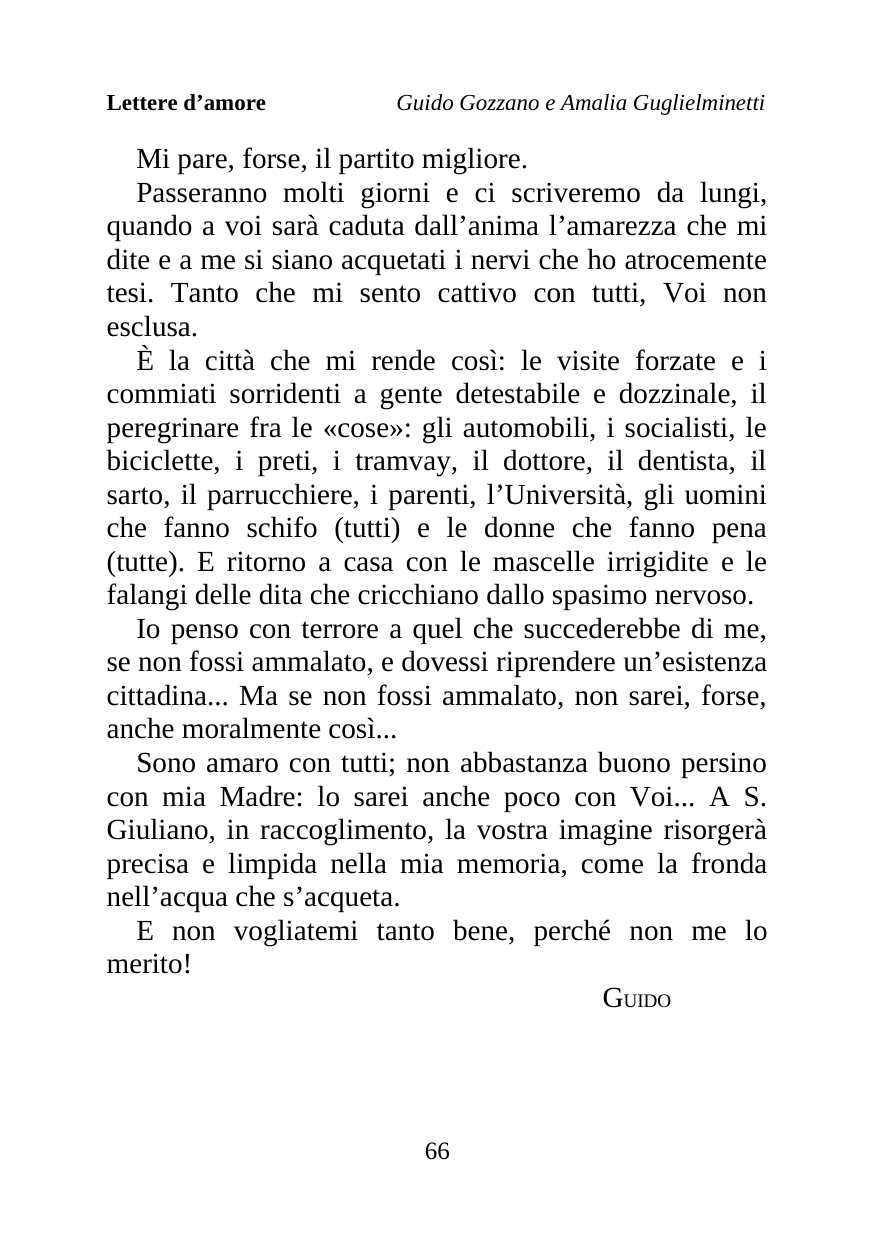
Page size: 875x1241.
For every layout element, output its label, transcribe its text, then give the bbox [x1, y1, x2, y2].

text È la città che mi rende così: le visite forzate e i commiati sorridenti a gente detestabile e dozzinale, il peregrinare fra le «cose»: gli automobili, i socialisti, le biciclette, i preti, i tramvay, il dottore, il dentista, il sarto, il parrucchiere, i parenti, l’Università, gli uomini che fanno schifo (tutti) e le donne che fanno pena (tutte). E ritorno a casa con le mascelle irrigidite e le falangi delle dita che cricchiano dallo spasimo nervoso. [106, 343, 768, 611]
text Mi pare, forse, il partito migliore. [106, 141, 768, 175]
text Guido [602, 980, 768, 1013]
text Sono amaro con tutti; non abbastanza buono persino con mia Madre: lo sarei anche poco con Voi... A S. Giuliano, in raccoglimento, la vostra imagine risorgerà precisa e limpida nella mia memoria, come la fronda nell’acqua che s’acqueta. [106, 745, 768, 913]
text Io penso con terrore a quel che succederebbe di me, se non fossi ammalato, e dovessi riprendere un’esistenza cittadina... Ma se non fossi ammalato, non sarei, forse, anche moralmente così... [106, 611, 768, 745]
text Passeranno molti giorni e ci scriveremo da lungi, quando a voi sarà caduta dall’anima l’amarezza che mi dite e a me si siano acquetati i nervi che ho atrocemente tesi. Tanto che mi sento cattivo con tutti, Voi non esclusa. [106, 175, 768, 343]
text E non vogliatemi tanto bene, perché non me lo merito! [106, 913, 768, 980]
